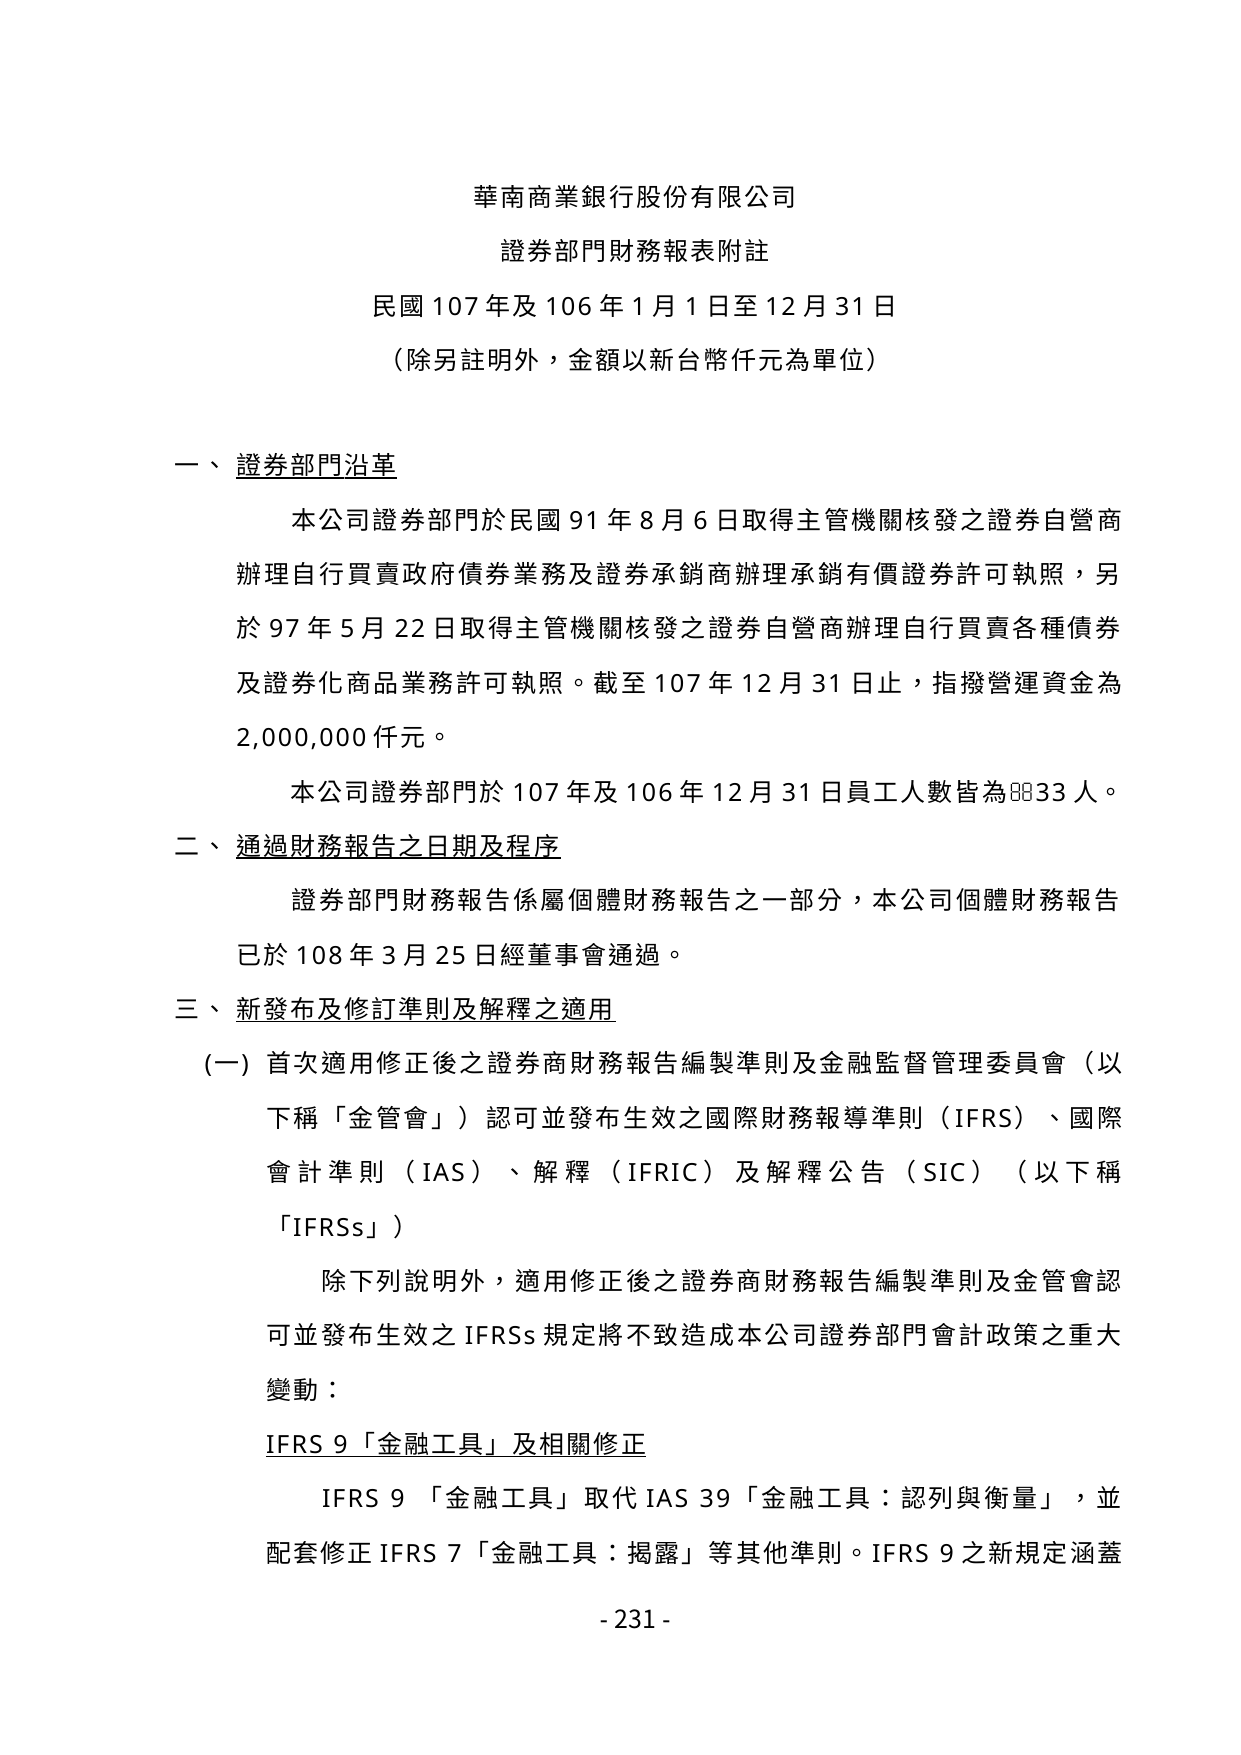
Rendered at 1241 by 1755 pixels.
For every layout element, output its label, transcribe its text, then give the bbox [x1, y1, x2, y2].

text 本公司證券部門於民國91年8月6日取得主管機關核發之證券自營商辦理自行買賣政府債券業務及證券承銷商辦理承銷有價證券許可執照，另於97年5月22日取得主管機關核發之證券自營商辦理自行買賣各種債券及證券化商品業務許可執照。截至107年12月31日止，指撥營運資金為2,000,000仟元。 [236, 500, 1122, 754]
text 證券部門財務報表附註 [148, 232, 1122, 268]
text 二、 通過財務報告之日期及程序 [148, 826, 1122, 863]
text （除另註明外，金額以新台幣仟元為單位） [148, 340, 1122, 377]
text 證券部門財務報告係屬個體財務報告之一部分，本公司個體財務報告已於108年3月25日經董事會通過。 [236, 881, 1122, 971]
text (一) 首次適用修正後之證券商財務報告編製準則及金融監督管理委員會（以下稱「金管會」）認可並發布生效之國際財務報導準則（IFRS）、國際會計準則（IAS）、解釋（IFRIC）及解釋公告（SIC）（以下稱「IFRSs」） [177, 1044, 1122, 1243]
text 民國107年及106年1月1日至12月31日 [148, 286, 1122, 322]
text 華南商業銀行股份有限公司 [148, 177, 1122, 213]
text IFRS 9「金融工具」及相關修正 [266, 1424, 1122, 1461]
text IFRS 9 「金融工具」取代IAS 39「金融工具：認列與衡量」，並配套修正IFRS 7「金融工具：揭露」等其他準則。IFRS 9之新規定涵蓋 [266, 1479, 1122, 1569]
text 除下列說明外，適用修正後之證券商財務報告編製準則及金管會認可並發布生效之IFRSs規定將不致造成本公司證券部門會計政策之重大變動： [266, 1261, 1122, 1406]
text 三、 新發布及修訂準則及解釋之適用 [148, 989, 1122, 1026]
text 一、 證券部門沿革 [148, 446, 1122, 482]
text 本公司證券部門於107年及106年12月31日員工人數皆為33人。 [236, 772, 1122, 808]
